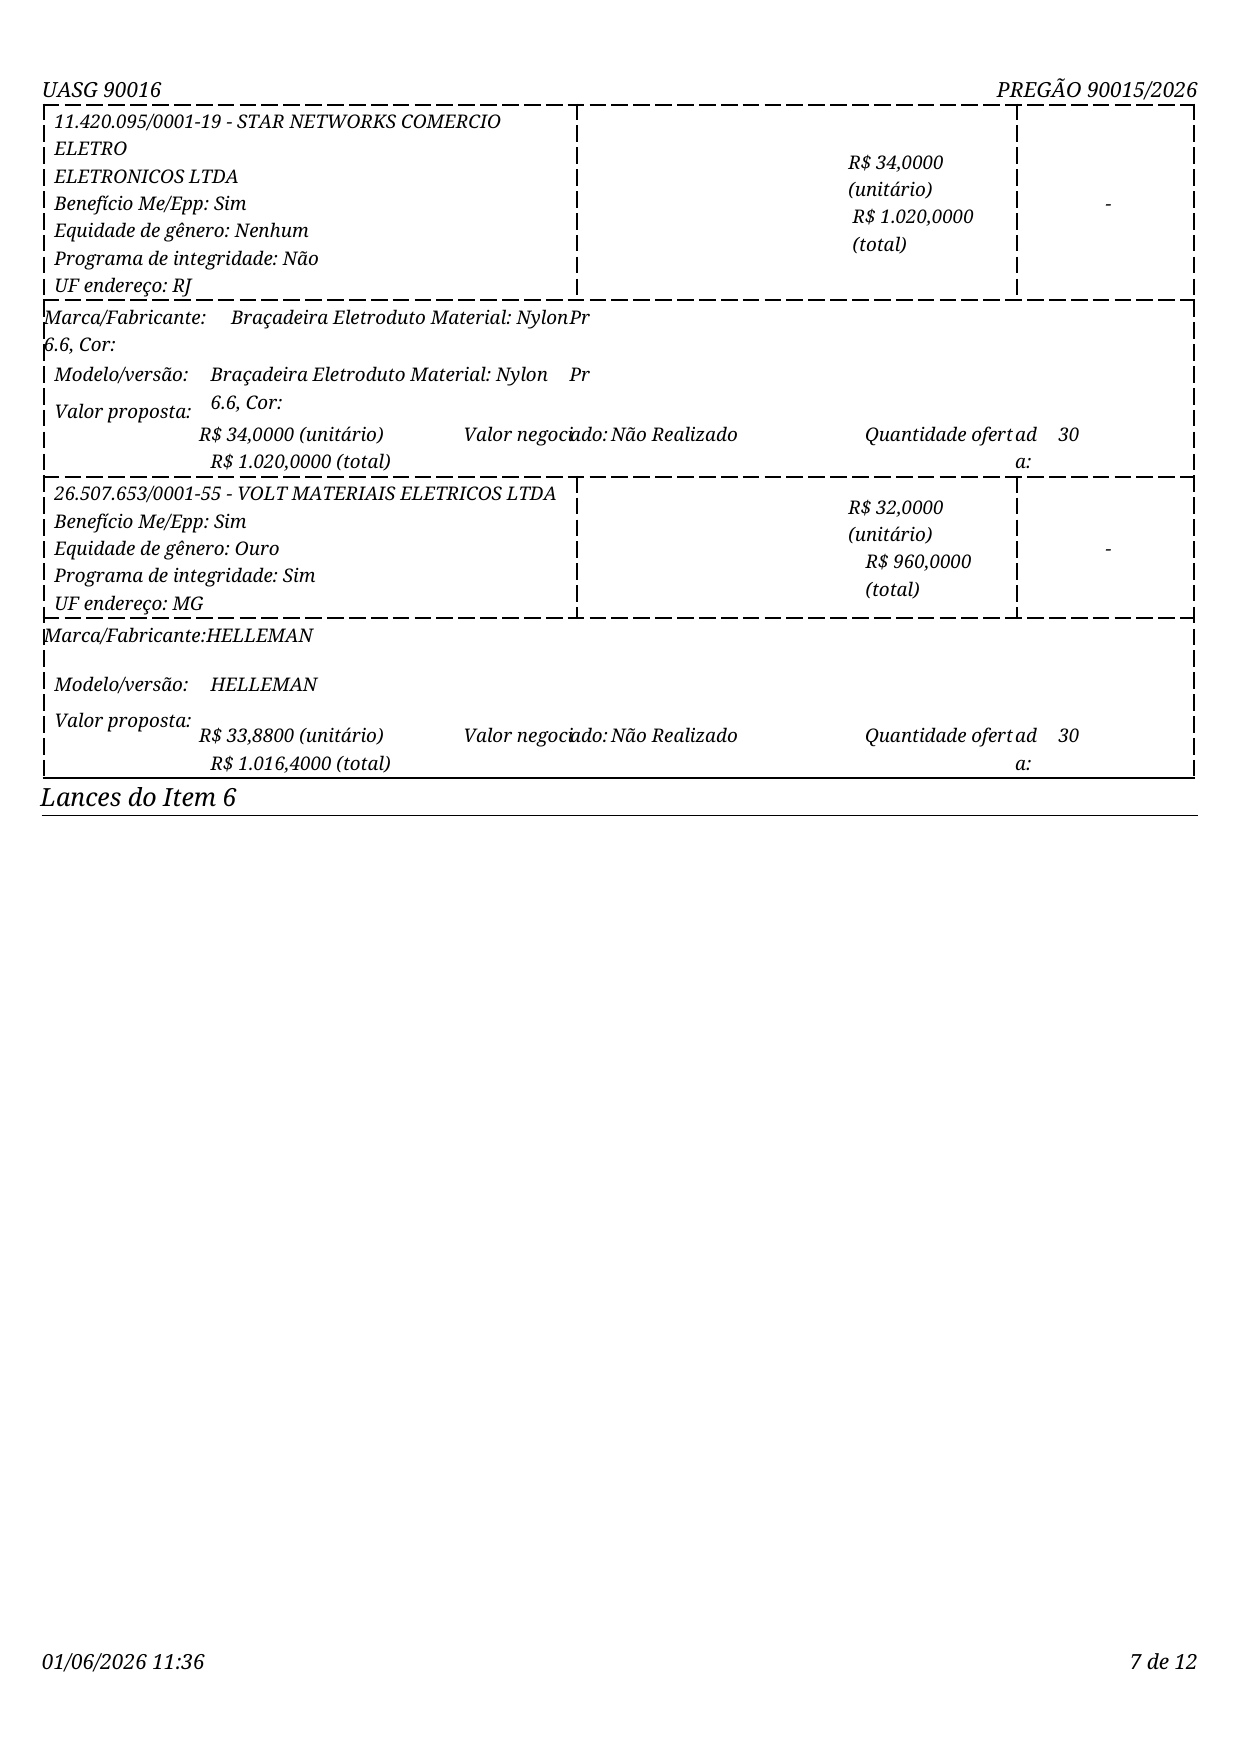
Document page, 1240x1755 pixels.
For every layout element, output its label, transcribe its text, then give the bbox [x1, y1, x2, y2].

table_cell [839, 669, 1017, 718]
table_cell 26.507.653/0001-55 - VOLT MATERIAIS ELETRICOS LTDA Benefício Me/Epp: Sim Equidade de gênero: Ouro Programa de integridade: Sim UF endereço: MG [44, 476, 577, 617]
table_cell - [1101, 476, 1194, 617]
table_cell - [1101, 104, 1194, 299]
table_cell Modelo/versão: Valor proposta: [44, 359, 199, 476]
table_cell [1101, 669, 1194, 718]
table_cell Quantidade ofert [839, 718, 1017, 777]
table_cell Quantidade ofert [839, 416, 1017, 476]
table_cell [1101, 416, 1194, 476]
table_cell Pr [577, 359, 839, 416]
table_cell [577, 476, 839, 617]
table_cell R$ 34,0000 (unitário) R$ 1.020,0000 (total) [839, 104, 1017, 299]
table_cell 30 [1048, 416, 1101, 476]
table_cell 30 [1048, 718, 1101, 777]
text Lances do Item 6 [40, 779, 1200, 813]
table_cell [1017, 104, 1101, 299]
table_cell [577, 617, 839, 668]
table_cell [1017, 299, 1101, 359]
table_cell HELLEMAN [199, 669, 577, 718]
table_cell [1101, 718, 1194, 777]
table_cell Modelo/versão: Valor proposta: [44, 669, 199, 777]
table_cell [1017, 359, 1101, 416]
table_cell [839, 617, 1017, 668]
table_cell Marca/Fabricante: Braçadeira Eletroduto Material: Nylon 6.6, Cor: [44, 299, 577, 359]
table_cell [1101, 299, 1194, 359]
table_cell [1017, 617, 1101, 668]
table_cell [1101, 617, 1194, 668]
table_cell R$ 32,0000 (unitário) R$ 960,0000 (total) [839, 476, 1017, 617]
table_cell [577, 104, 839, 299]
table_cell R$ 34,0000 (unitário) Valor negoci R$ 1.020,0000 (total) [199, 416, 577, 476]
table_cell [577, 669, 839, 718]
table_cell R$ 33,8800 (unitário) Valor negoci R$ 1.016,4000 (total) [199, 718, 577, 777]
table_cell Braçadeira Eletroduto Material: Nylon 6.6, Cor: [199, 359, 577, 416]
table_cell ado: Não Realizado [577, 416, 839, 476]
table_cell [839, 359, 1017, 416]
table_cell ada: [1017, 718, 1048, 777]
table_cell [839, 299, 1017, 359]
table_cell [1017, 476, 1101, 617]
table_cell [1017, 669, 1101, 718]
table_cell [1101, 359, 1194, 416]
table_cell 11.420.095/0001-19 - STAR NETWORKS COMERCIO ELETRO ELETRONICOS LTDA Benefício Me/Epp: Sim Equidade de gênero: Nenhum Programa de integridade: Não UF endereço: RJ [44, 104, 577, 299]
table_cell Marca/Fabricante: HELLEMAN [44, 617, 577, 668]
table_cell ada: [1017, 416, 1048, 476]
table_cell Pr [577, 299, 839, 359]
table_cell ado: Não Realizado [577, 718, 839, 777]
